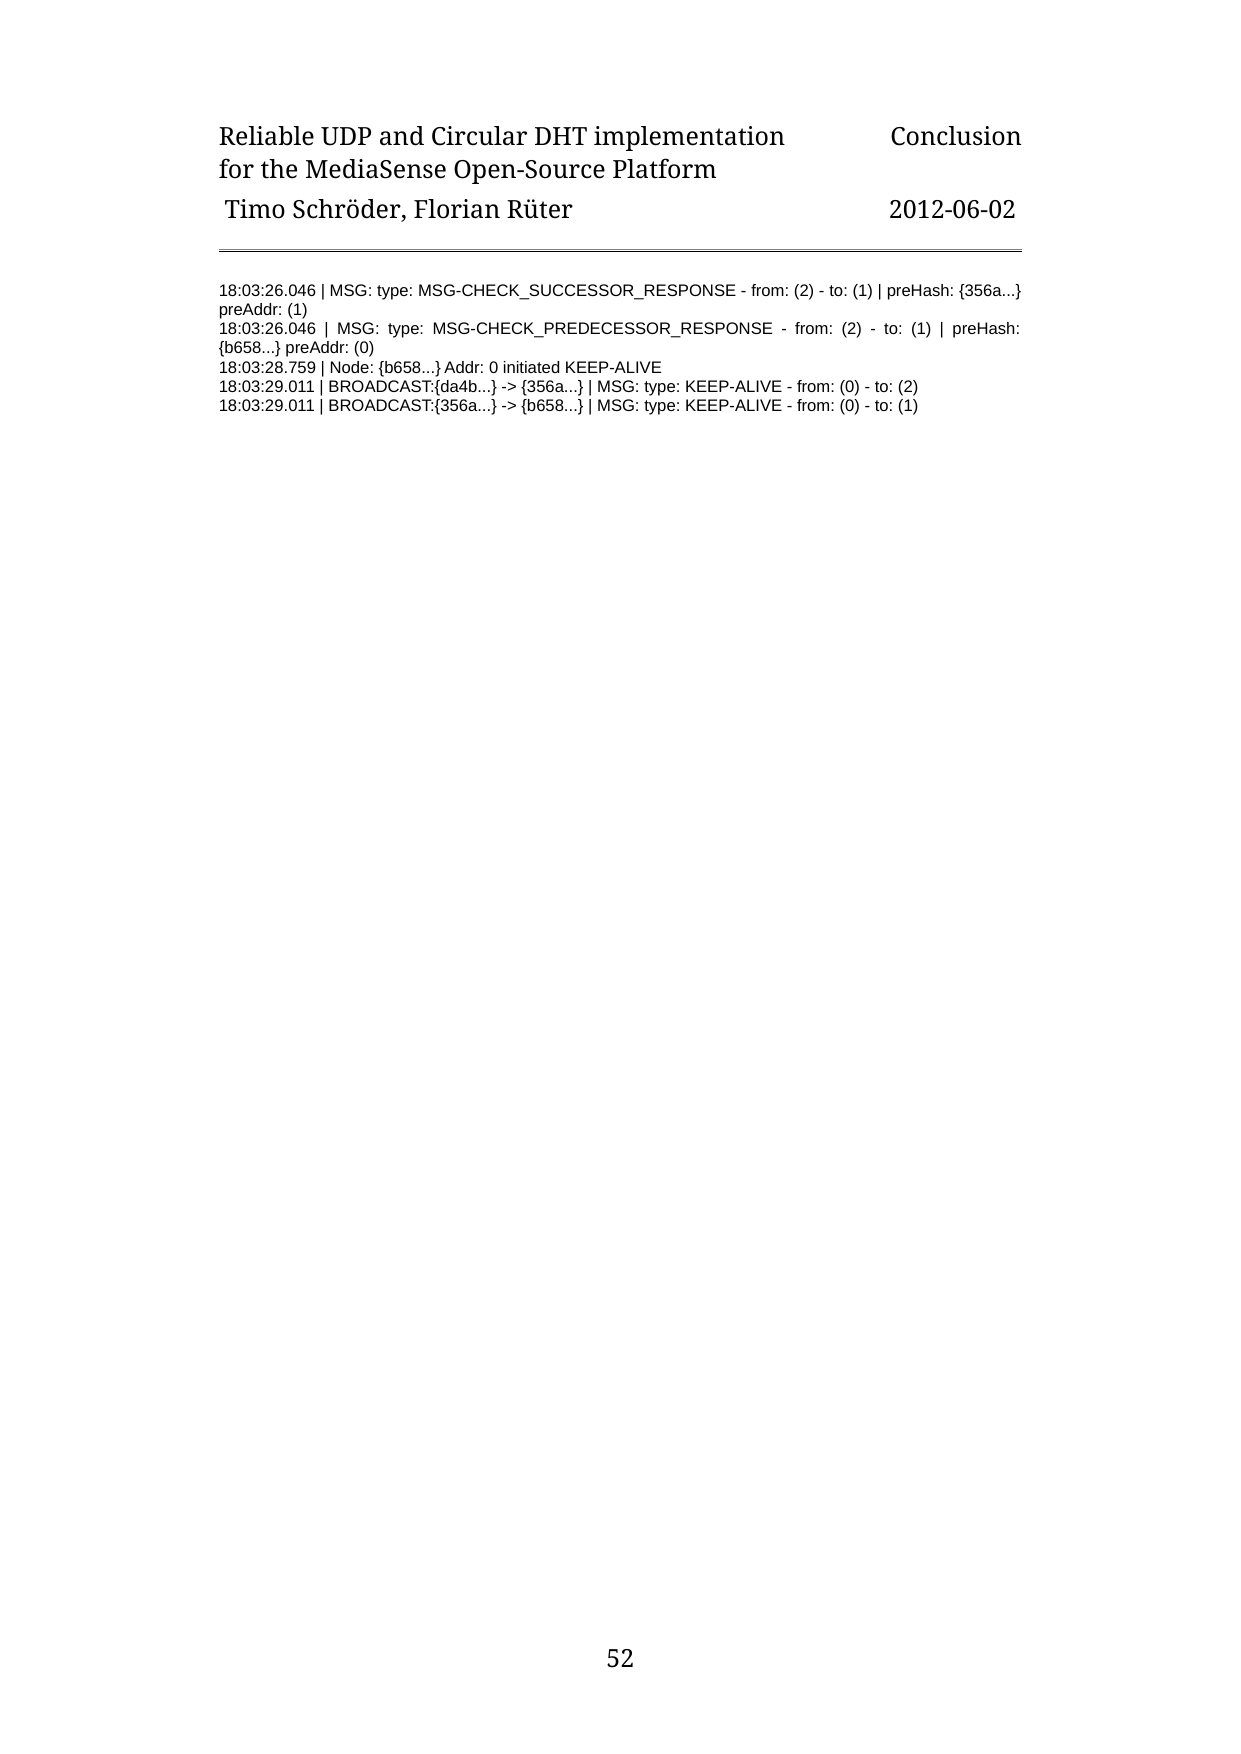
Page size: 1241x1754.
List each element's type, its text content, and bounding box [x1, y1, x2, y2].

text 18:03:29.011 | BROADCAST:{da4b...} -> {356a...} | MSG: type: KEEP-ALIVE - from: (0) - to: (2) [218, 377, 1022, 396]
text 18:03:29.011 | BROADCAST:{356a...} -> {b658...} | MSG: type: KEEP-ALIVE - from: (0) - to: (1) [218, 396, 1022, 415]
text 18:03:28.759 | Node: {b658...} Addr: 0 initiated KEEP-ALIVE [218, 357, 1022, 377]
text 18:03:26.046 | MSG: type: MSG-CHECK_PREDECESSOR_RESPONSE - from: (2) - to: (1) | preHash: {b658...} preAddr: (0) [218, 319, 1022, 357]
text 18:03:26.046 | MSG: type: MSG-CHECK_SUCCESSOR_RESPONSE - from: (2) - to: (1) | preHash: {356a...} preAddr: (1) [218, 281, 1022, 319]
